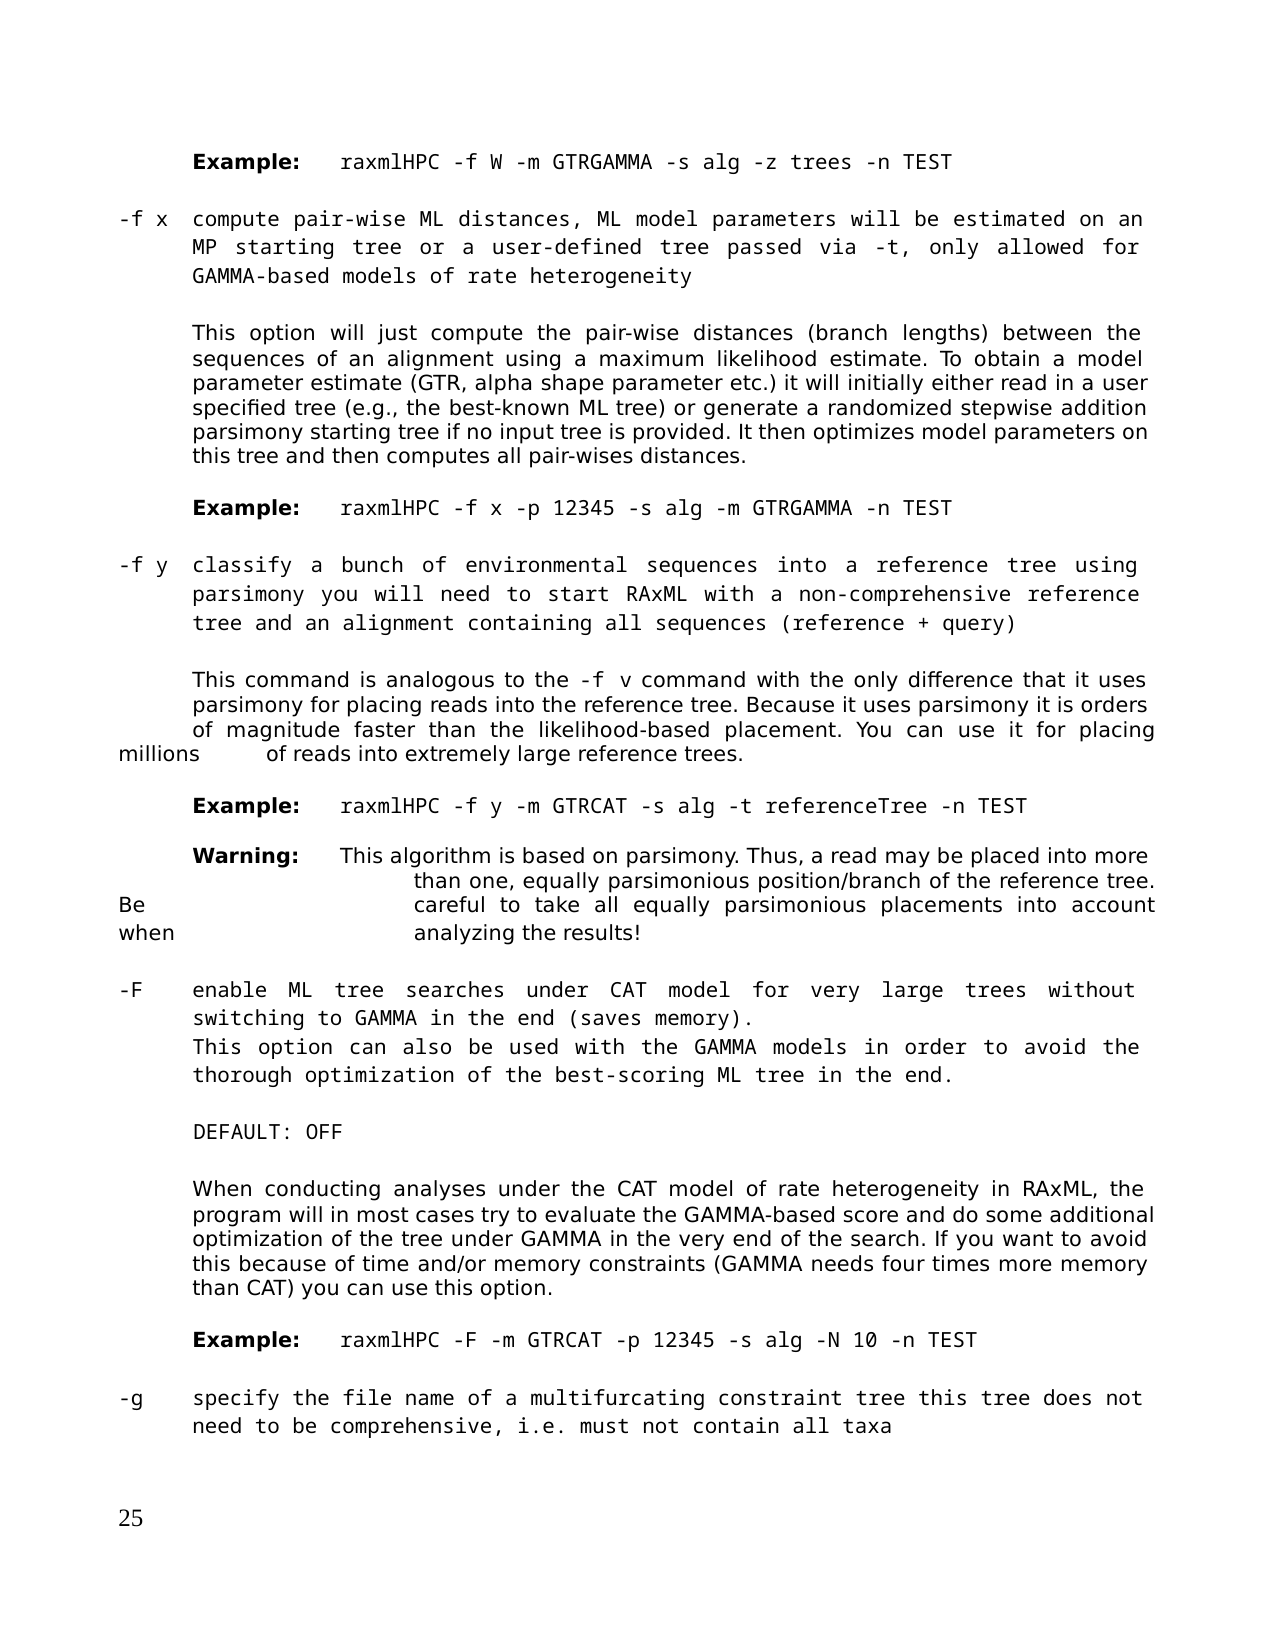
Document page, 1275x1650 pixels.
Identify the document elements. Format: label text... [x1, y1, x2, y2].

text Example: raxmlHPC -f x -p 12345 -s alg -m GTRGAMMA -n TEST [118, 493, 1157, 522]
text Example: raxmlHPC -F -m GTRCAT -p 12345 -s alg -N 10 -n TEST [118, 1325, 1157, 1354]
text -F enable ML tree searches under CAT model for very large trees without switching to GAMMA in the end (saves memory). [118, 974, 1157, 1032]
text -f y classify a bunch of environmental sequences into a reference tree using parsimony you will need to start RAxML with a non-comprehensive reference tree and an alignment containing all sequences (reference + query) [118, 550, 1157, 636]
text Example: raxmlHPC -f W -m GTRGAMMA -s alg -z trees -n TEST [118, 147, 1157, 175]
text When conducting analyses under the CAT model of rate heterogeneity in RAxML, the program will in most cases try to evaluate the GAMMA-based score and do some additional optimization of the tree under GAMMA in the very end of the search. If you want to avoid this because of time and/or memory constraints (GAMMA needs four times more memory than CAT) you can use this option. [118, 1174, 1157, 1301]
text -g specify the file name of a multifurcating constraint tree this tree does not need to be comprehensive, i.e. must not contain all taxa [118, 1382, 1157, 1439]
text This command is analogous to the -f v command with the only difference that it uses parsimony for placing reads into the reference tree. Because it uses parsimony it is orders of magnitude faster than the likelihood-based placement. You can use it for placing millions of reads into extremely large reference trees. [118, 664, 1157, 767]
text This option will just compute the pair-wise distances (branch lengths) between the sequences of an alignment using a maximum likelihood estimate. To obtain a model parameter estimate (GTR, alpha shape parameter etc.) it will initially either read in a user specified tree (e.g., the best-known ML tree) or generate a randomized stepwise addition parsimony starting tree if no input tree is provided. It then optimizes model parameters on this tree and then computes all pair-wises distances. [118, 318, 1157, 469]
text DEFAULT: OFF [118, 1117, 1157, 1146]
text Example: raxmlHPC -f y -m GTRCAT -s alg -t referenceTree -n TEST [118, 791, 1157, 819]
text -f x compute pair-wise ML distances, ML model parameters will be estimated on an MP starting tree or a user-defined tree passed via -t, only allowed for GAMMA-based models of rate heterogeneity [118, 204, 1157, 289]
text This option can also be used with the GAMMA models in order to avoid the thorough optimization of the best-scoring ML tree in the end. [118, 1032, 1157, 1089]
text Warning: This algorithm is based on parsimony. Thus, a read may be placed into more than one, equally parsimonious position/branch of the reference tree. Be careful to take all equally parsimonious placements into account when analyzing the results! [118, 844, 1157, 946]
